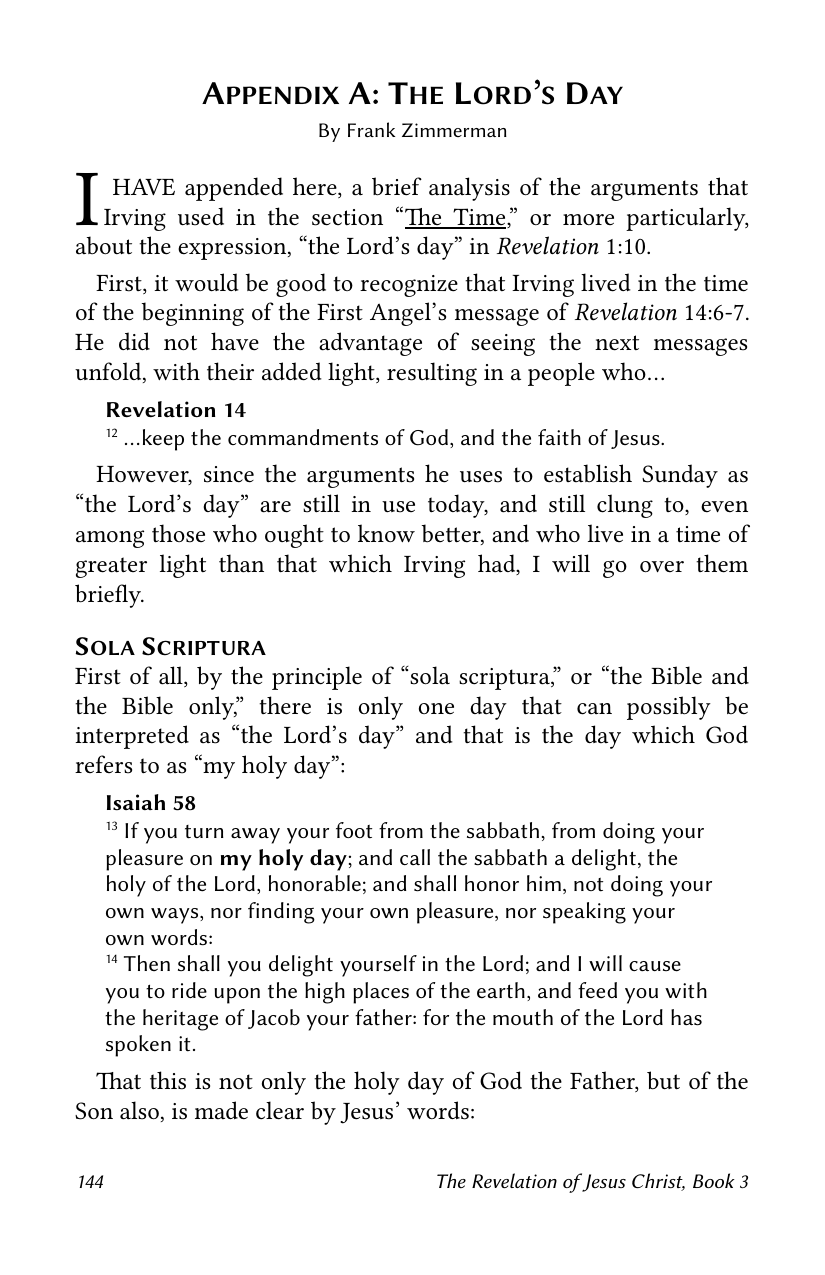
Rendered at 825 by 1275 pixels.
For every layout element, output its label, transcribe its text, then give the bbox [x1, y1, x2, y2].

text 12 ...keep the commandments of God, and the faith of Jesus. [105, 425, 720, 451]
text I HAVE appended here, a brief analysis of the arguments that Irving used in the section “The Time,” or more particularly, about the expression, “the Lord’s day” in Revelation 1:10. [75, 173, 750, 261]
subtitle Appendix A: The Lord’s Day [75, 75, 750, 113]
text That this is not only the holy day of God the Father, but of the Son also, is made clear by Jesus’ words: [75, 1067, 750, 1125]
text First of all, by the principle of “sola scriptura,” or “the Bible and the Bible only,” there is only one day that can possibly be interpreted as “the Lord’s day” and that is the day which God refers to as “my holy day”: [75, 662, 750, 780]
subtitle Sola Scriptura [75, 631, 750, 662]
text Isaiah 58 [105, 790, 750, 816]
text Revelation 14 [105, 397, 750, 423]
text First, it would be good to recognize that Irving lived in the time of the beginning of the First Angel’s message of Revelation 14:6-7. He did not have the advantage of seeing the next messages unfold, with their added light, resulting in a people who… [75, 268, 750, 387]
text By Frank Zimmerman [75, 119, 750, 143]
text 13 If you turn away your foot from the sabbath, from doing your pleasure on my holy day; and call the sabbath a delight, the holy of the Lord, honorable; and shall honor him, not doing your own ways, nor finding your own pleasure, nor speaking your own words: [105, 818, 720, 951]
text 14 Then shall you delight yourself in the Lord; and I will cause you to ride upon the high places of the earth, and feed you with the heritage of Jacob your father: for the mouth of the Lord has spoken it. [105, 951, 720, 1057]
text However, since the arguments he uses to establish Sunday as “the Lord’s day” are still in use today, and still clung to, even among those who ought to know better, and who live in a time of greater light than that which Irving had, I will go over them briefly. [75, 460, 750, 608]
